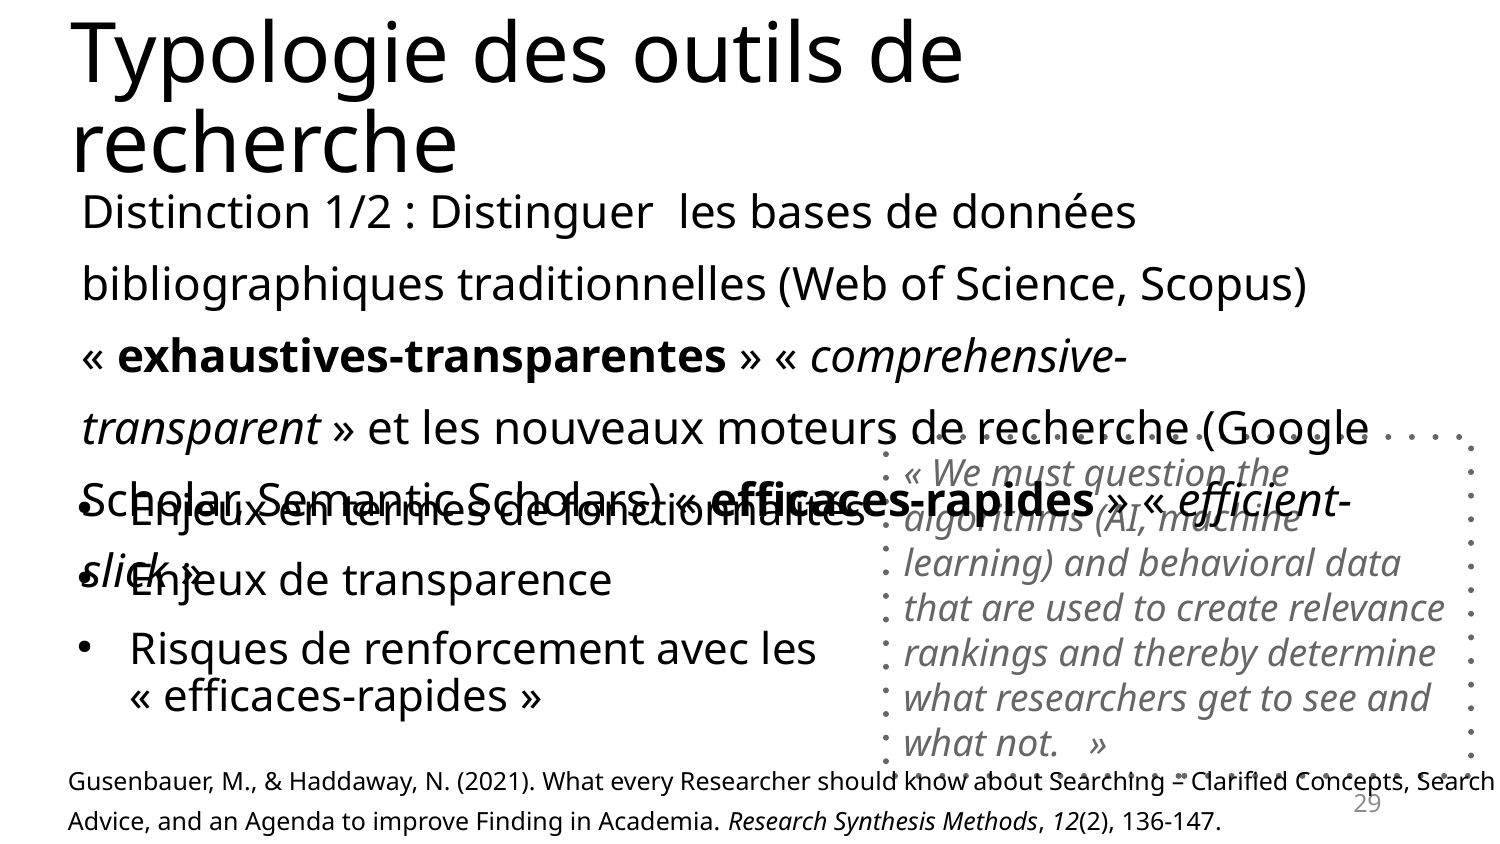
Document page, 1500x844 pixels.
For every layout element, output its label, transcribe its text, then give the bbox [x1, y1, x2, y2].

text_box Distinction 1/2 : Distinguer les bases de données bibliographiques traditionnelles (Web of Science, Scopus) « exhaustives-transparentes » « comprehensive-transparent » et les nouveaux moteurs de recherche (Google Scholar, Semantic Scholars) « efficaces-rapides » « efficient-slick » [66, 162, 1388, 441]
list Enjeux en termes de fonctionnalités Enjeux de transparence Risques de renforcement avec les « efficaces-rapides » [59, 824, 916, 844]
title Typologie des outils de recherche [55, 19, 1349, 183]
text_box « We must question the algorithms (AI, machine learning) and behavioral data that are used to create relevance rankings and thereby determine what researchers get to see and what not. » [885, 436, 1472, 751]
list Enjeux en termes de fonctionnalités Enjeux de transparence Risques de renforcement avec les « efficaces-rapides » [59, 413, 885, 751]
text_box Gusenbauer, M., & Haddaway, N. (2021). What every Researcher should know about Searching – Clarified Concepts, Search Advice, and an Agenda to improve Finding in Academia. Research Synthesis Methods, 12(2), 136‑147. https://doi.org/10.1002/jrsm.1457 [53, 751, 1500, 824]
